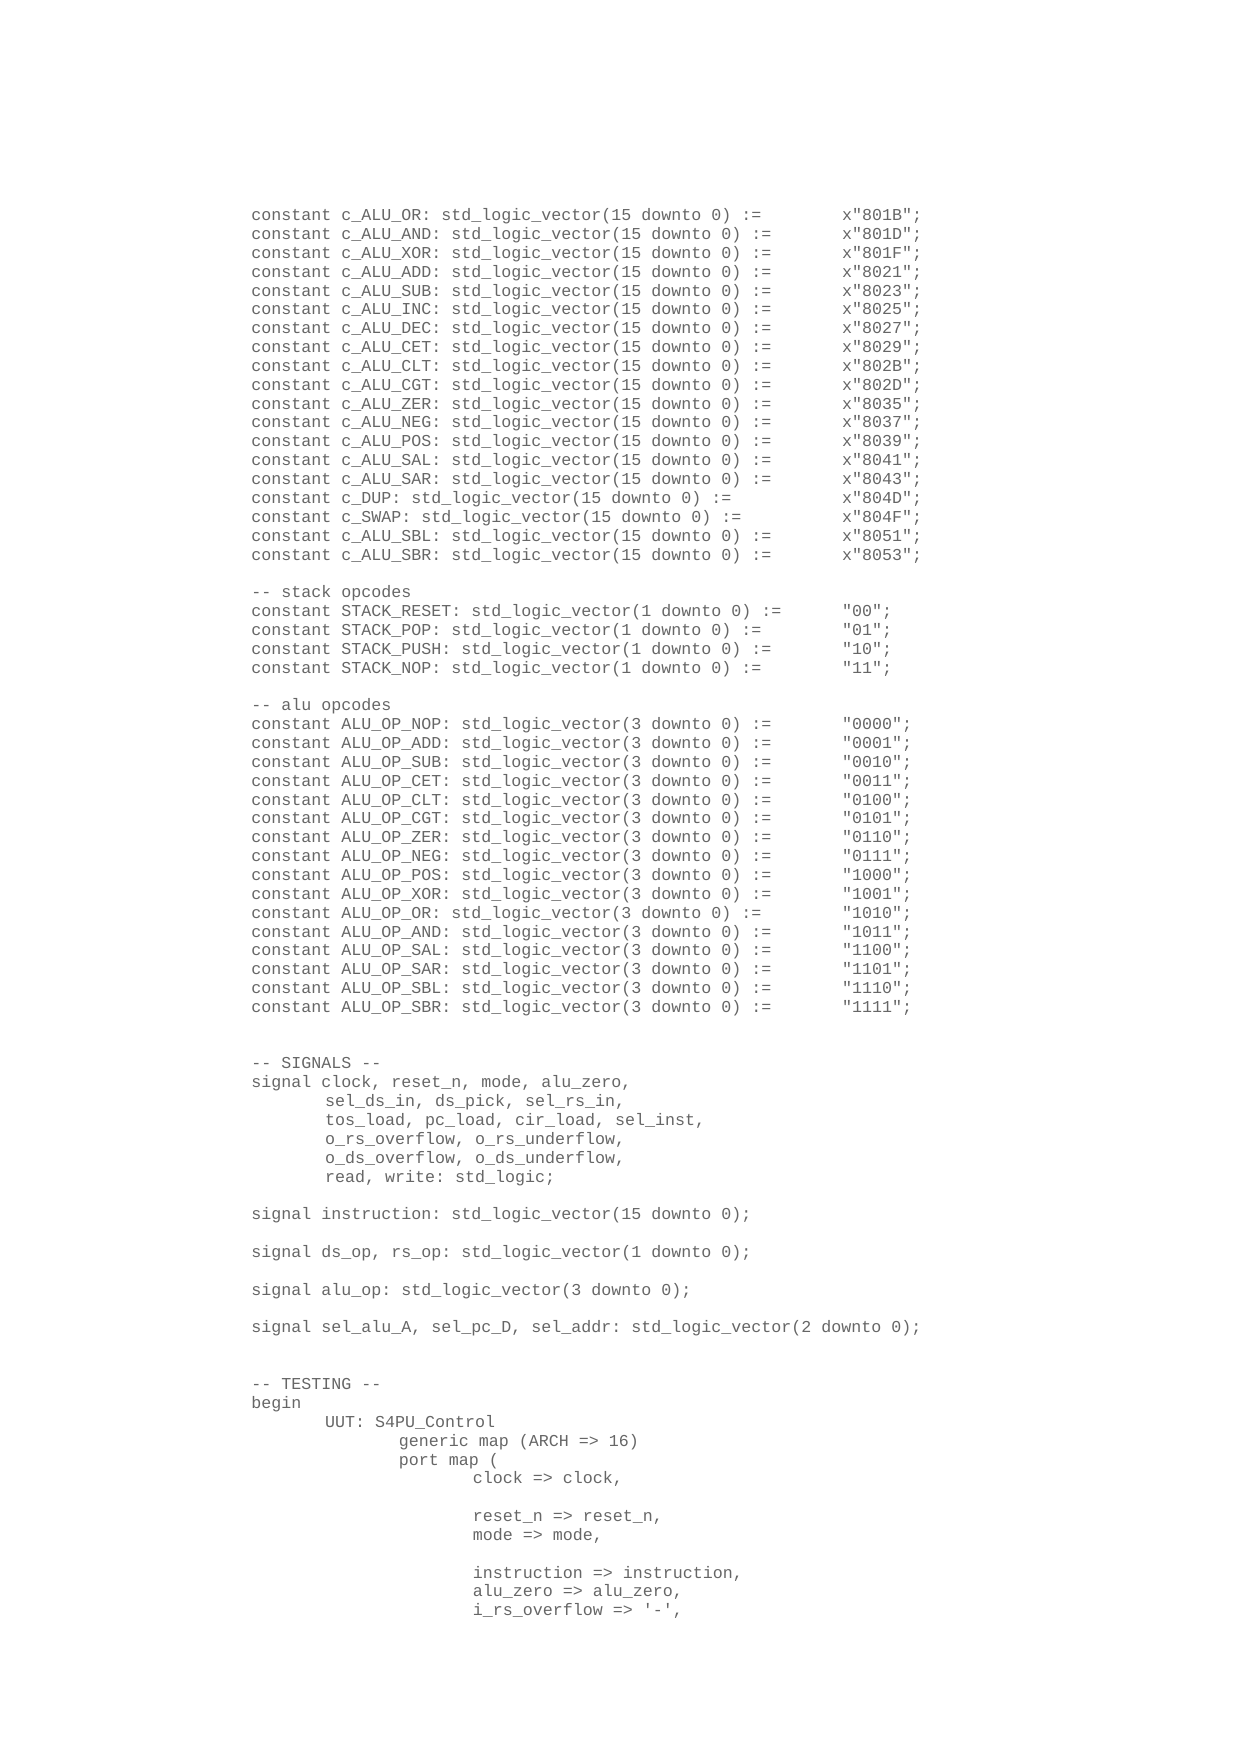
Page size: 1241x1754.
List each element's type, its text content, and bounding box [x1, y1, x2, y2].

text constant c_ALU_CGT: std_logic_vector(15 downto 0) := x"802D"; [177, 376, 1123, 395]
text o_rs_overflow, o_rs_underflow, [177, 1131, 1123, 1149]
text alu_zero => alu_zero, [177, 1583, 1123, 1602]
text constant c_ALU_INC: std_logic_vector(15 downto 0) := x"8025"; [177, 301, 1123, 320]
text clock => clock, [177, 1470, 1123, 1489]
text -- alu opcodes [177, 697, 1123, 716]
text constant STACK_PUSH: std_logic_vector(1 downto 0) := "10"; [177, 640, 1123, 659]
text constant c_ALU_XOR: std_logic_vector(15 downto 0) := x"801F"; [177, 244, 1123, 263]
text signal alu_op: std_logic_vector(3 downto 0); [177, 1281, 1123, 1300]
text -- TESTING -- [177, 1376, 1123, 1394]
text constant ALU_OP_POS: std_logic_vector(3 downto 0) := "1000"; [177, 867, 1123, 885]
text constant ALU_OP_CGT: std_logic_vector(3 downto 0) := "0101"; [177, 810, 1123, 829]
text signal instruction: std_logic_vector(15 downto 0); [177, 1206, 1123, 1225]
text constant c_ALU_DEC: std_logic_vector(15 downto 0) := x"8027"; [177, 320, 1123, 339]
text constant ALU_OP_SBL: std_logic_vector(3 downto 0) := "1110"; [177, 980, 1123, 998]
text signal ds_op, rs_op: std_logic_vector(1 downto 0); [177, 1244, 1123, 1262]
text constant c_ALU_ZER: std_logic_vector(15 downto 0) := x"8035"; [177, 395, 1123, 414]
text constant ALU_OP_ZER: std_logic_vector(3 downto 0) := "0110"; [177, 829, 1123, 848]
text constant c_ALU_OR: std_logic_vector(15 downto 0) := x"801B"; [177, 207, 1123, 226]
text constant ALU_OP_OR: std_logic_vector(3 downto 0) := "1010"; [177, 904, 1123, 923]
text constant ALU_OP_ADD: std_logic_vector(3 downto 0) := "0001"; [177, 734, 1123, 753]
text begin [177, 1394, 1123, 1413]
text constant STACK_RESET: std_logic_vector(1 downto 0) := "00"; [177, 603, 1123, 621]
text constant ALU_OP_XOR: std_logic_vector(3 downto 0) := "1001"; [177, 885, 1123, 904]
text constant c_ALU_CET: std_logic_vector(15 downto 0) := x"8029"; [177, 339, 1123, 357]
text UUT: S4PU_Control [177, 1413, 1123, 1432]
text constant c_ALU_SUB: std_logic_vector(15 downto 0) := x"8023"; [177, 282, 1123, 301]
text generic map (ARCH => 16) [177, 1432, 1123, 1451]
text sel_ds_in, ds_pick, sel_rs_in, [177, 1093, 1123, 1112]
text constant ALU_OP_AND: std_logic_vector(3 downto 0) := "1011"; [177, 923, 1123, 942]
text constant c_ALU_SBL: std_logic_vector(15 downto 0) := x"8051"; [177, 527, 1123, 546]
text tos_load, pc_load, cir_load, sel_inst, [177, 1112, 1123, 1131]
text constant c_ALU_SBR: std_logic_vector(15 downto 0) := x"8053"; [177, 546, 1123, 565]
text i_rs_overflow => '-', [177, 1602, 1123, 1621]
text constant c_SWAP: std_logic_vector(15 downto 0) := x"804F"; [177, 508, 1123, 527]
text constant c_ALU_ADD: std_logic_vector(15 downto 0) := x"8021"; [177, 263, 1123, 282]
text constant c_ALU_SAR: std_logic_vector(15 downto 0) := x"8043"; [177, 471, 1123, 489]
text o_ds_overflow, o_ds_underflow, [177, 1149, 1123, 1168]
text constant ALU_OP_SBR: std_logic_vector(3 downto 0) := "1111"; [177, 998, 1123, 1017]
text constant ALU_OP_SAL: std_logic_vector(3 downto 0) := "1100"; [177, 942, 1123, 961]
text constant ALU_OP_NOP: std_logic_vector(3 downto 0) := "0000"; [177, 716, 1123, 734]
text port map ( [177, 1451, 1123, 1470]
text constant c_ALU_AND: std_logic_vector(15 downto 0) := x"801D"; [177, 226, 1123, 244]
text constant ALU_OP_CLT: std_logic_vector(3 downto 0) := "0100"; [177, 791, 1123, 810]
text constant ALU_OP_SUB: std_logic_vector(3 downto 0) := "0010"; [177, 753, 1123, 772]
text -- SIGNALS -- [177, 1055, 1123, 1074]
text constant STACK_NOP: std_logic_vector(1 downto 0) := "11"; [177, 659, 1123, 678]
text mode => mode, [177, 1526, 1123, 1545]
text signal sel_alu_A, sel_pc_D, sel_addr: std_logic_vector(2 downto 0); [177, 1319, 1123, 1338]
text instruction => instruction, [177, 1564, 1123, 1583]
text constant ALU_OP_CET: std_logic_vector(3 downto 0) := "0011"; [177, 772, 1123, 791]
text constant c_DUP: std_logic_vector(15 downto 0) := x"804D"; [177, 489, 1123, 508]
text constant c_ALU_POS: std_logic_vector(15 downto 0) := x"8039"; [177, 433, 1123, 452]
text -- stack opcodes [177, 584, 1123, 603]
text constant c_ALU_SAL: std_logic_vector(15 downto 0) := x"8041"; [177, 452, 1123, 471]
text constant c_ALU_NEG: std_logic_vector(15 downto 0) := x"8037"; [177, 414, 1123, 433]
text reset_n => reset_n, [177, 1508, 1123, 1526]
text constant STACK_POP: std_logic_vector(1 downto 0) := "01"; [177, 621, 1123, 640]
text constant c_ALU_CLT: std_logic_vector(15 downto 0) := x"802B"; [177, 357, 1123, 376]
text constant ALU_OP_NEG: std_logic_vector(3 downto 0) := "0111"; [177, 848, 1123, 867]
text signal clock, reset_n, mode, alu_zero, [177, 1074, 1123, 1093]
text read, write: std_logic; [177, 1168, 1123, 1187]
text constant ALU_OP_SAR: std_logic_vector(3 downto 0) := "1101"; [177, 961, 1123, 980]
